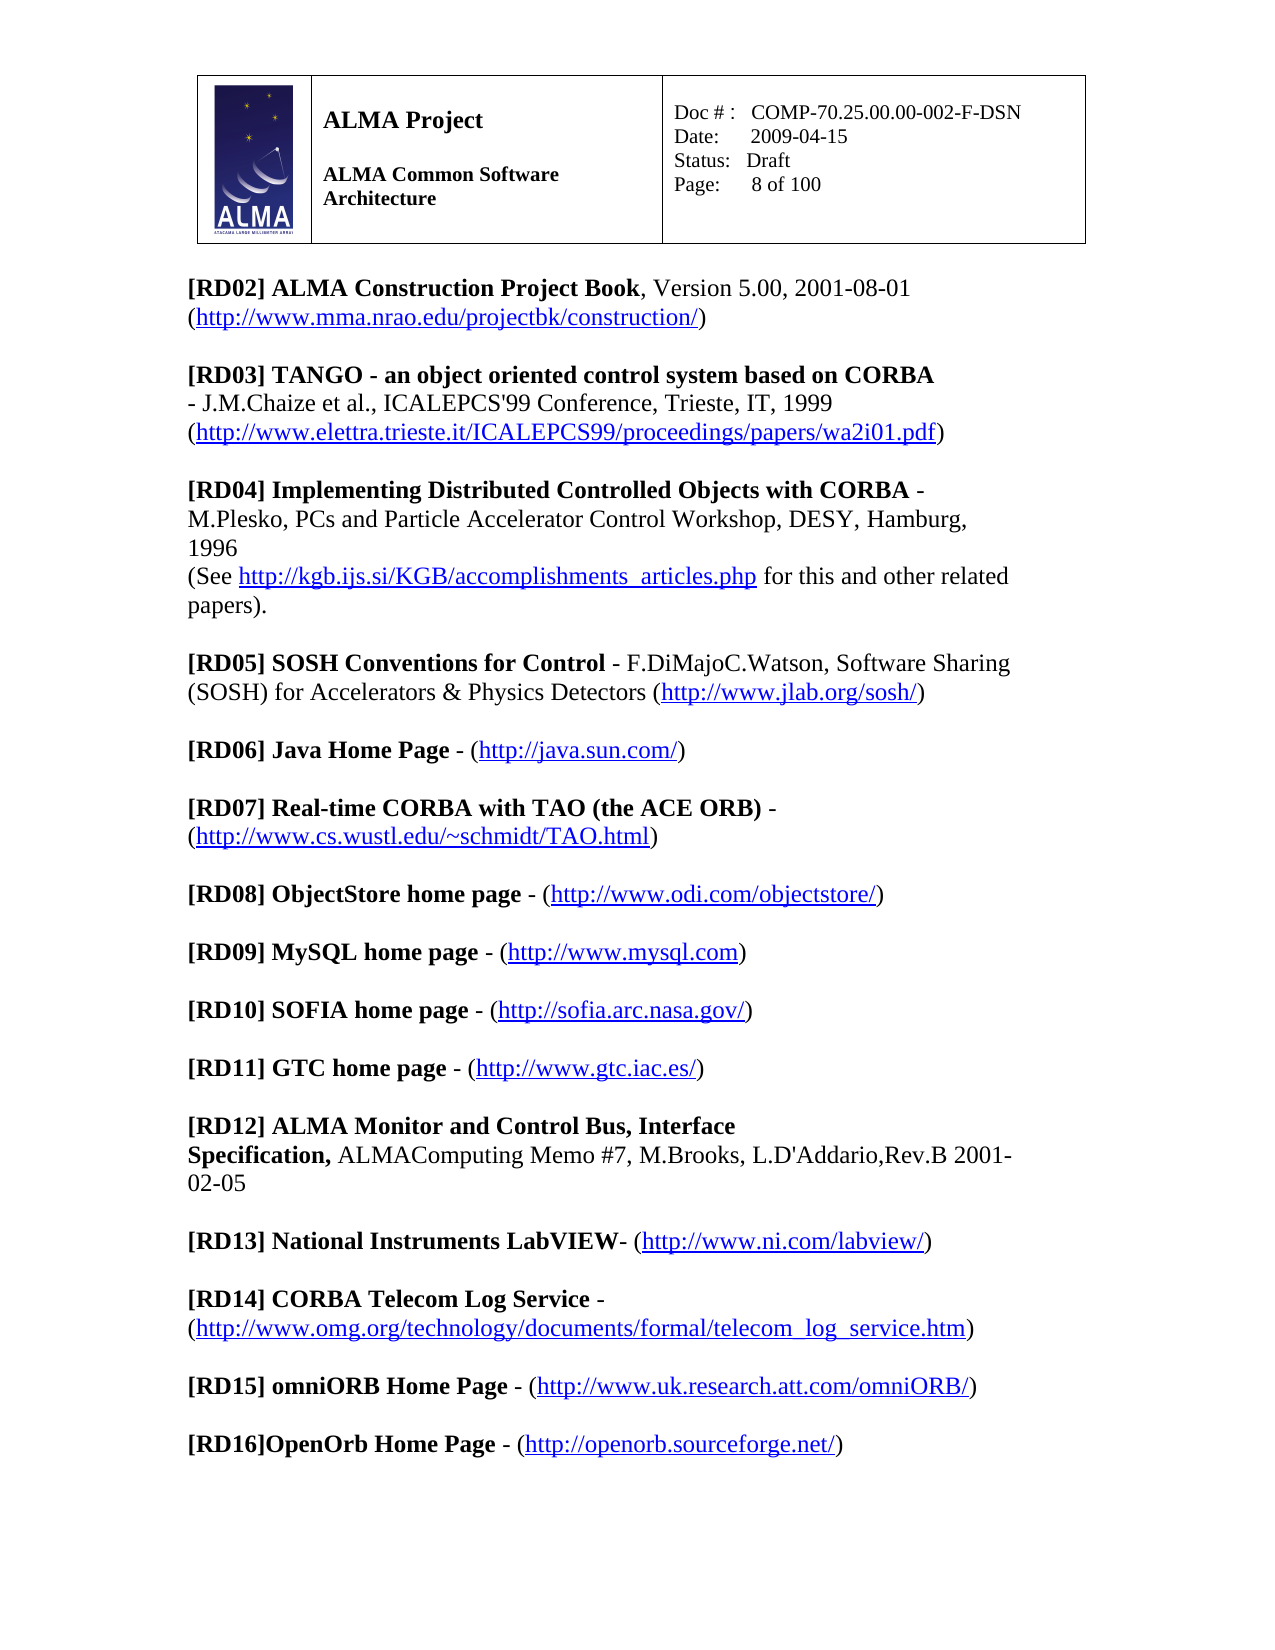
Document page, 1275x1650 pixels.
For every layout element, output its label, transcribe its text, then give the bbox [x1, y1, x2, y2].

text [RD07] Real-time CORBA with TAO (the ACE ORB) - (http://www.cs.wustl.edu/~schmidt/TAO.html) [187, 793, 1012, 850]
text [RD04] Implementing Distributed Controlled Objects with CORBA - M.Plesko, PCs and Particle Accelerator Control Workshop, DESY, Hamburg, 1996 (See http://kgb.ijs.si/KGB/accomplishments_articles.php for this and other related papers). [187, 475, 1012, 619]
text [RD14] CORBA Telecom Log Service - (http://www.omg.org/technology/documents/formal/telecom_log_service.htm) [187, 1284, 1012, 1342]
text [RD15] omniORB Home Page - (http://www.uk.research.att.com/omniORB/) [187, 1371, 1012, 1400]
text [RD10] SOFIA home page - (http://sofia.arc.nasa.gov/) [187, 995, 1012, 1024]
text [RD08] ObjectStore home page - (http://www.odi.com/objectstore/) [187, 879, 1012, 908]
text [RD12] ALMA Monitor and Control Bus, Interface Specification, ALMAComputing Memo #7, M.Brooks, L.D'Addario,Rev.B 2001-02-05 [187, 1111, 1012, 1197]
text [RD06] Java Home Page - (http://java.sun.com/) [187, 735, 1012, 763]
text [RD13] National Instruments LabVIEW- (http://www.ni.com/labview/) [187, 1226, 1012, 1255]
text [RD09] MySQL home page - (http://www.mysql.com) [187, 937, 1012, 966]
text [RD11] GTC home page - (http://www.gtc.iac.es/) [187, 1053, 1012, 1082]
picture [214, 85, 293, 235]
text [RD05] SOSH Conventions for Control - F.DiMajoC.Watson, Software Sharing (SOSH) for Accelerators & Physics Detectors (http://www.jlab.org/sosh/) [187, 648, 1012, 706]
text [RD02] ALMA Construction Project Book, Version 5.00, 2001-08-01 (http://www.mma.nrao.edu/projectbk/construction/) [187, 273, 1012, 331]
text [RD03] TANGO - an object oriented control system based on CORBA - J.M.Chaize et al., ICALEPCS'99 Conference, Trieste, IT, 1999 (http://www.elettra.trieste.it/ICALEPCS99/proceedings/papers/wa2i01.pdf) [187, 360, 1012, 446]
text [RD16]OpenOrb Home Page - (http://openorb.sourceforge.net/) [187, 1429, 1012, 1458]
